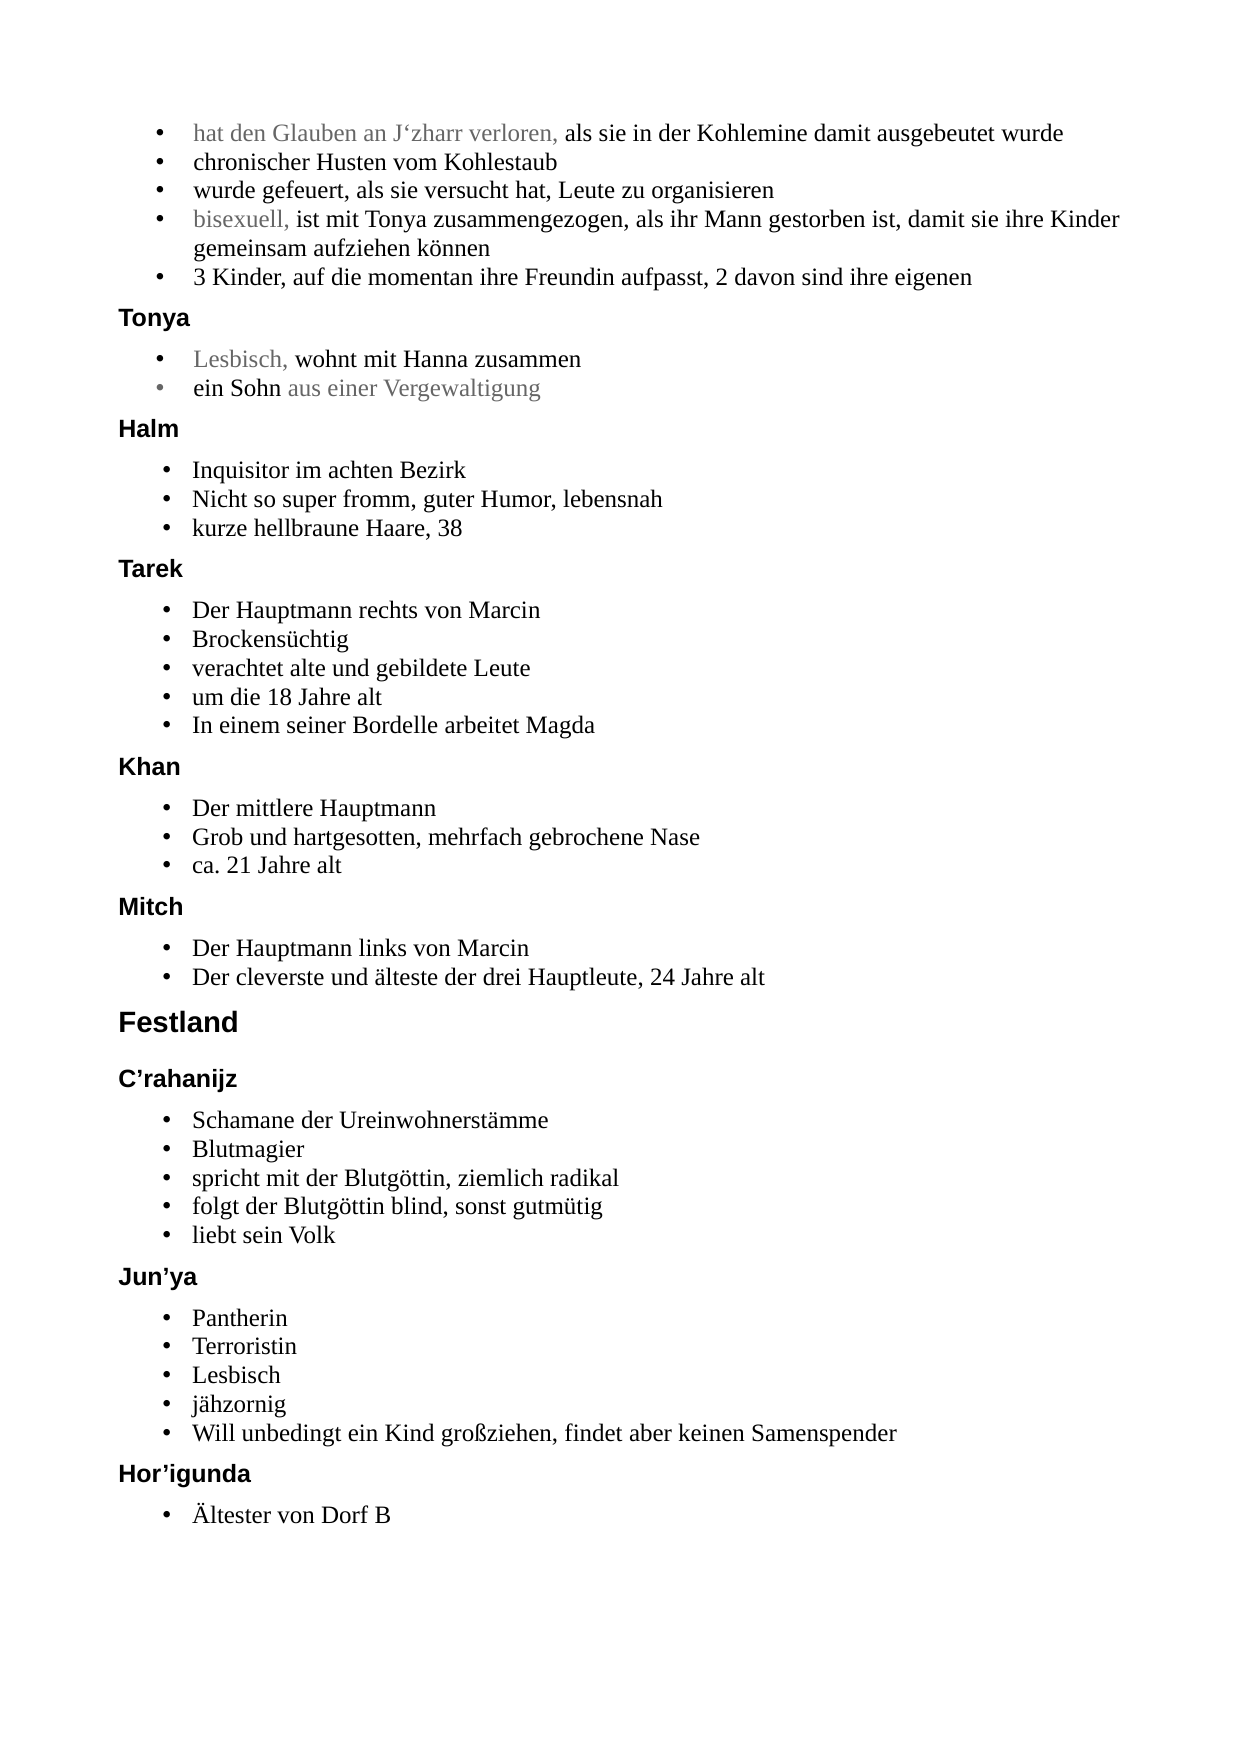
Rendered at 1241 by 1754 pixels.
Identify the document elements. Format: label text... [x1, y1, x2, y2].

list Der mittlere Hauptmann [162, 793, 1122, 822]
list Schamane der Ureinwohnerstämme [162, 1105, 1122, 1134]
list hat den Glauben an J‘zharr verloren, als sie in der Kohlemine damit ausgebeutet wurde [156, 118, 1122, 147]
list Blutmagier [162, 1134, 1122, 1163]
list Der Hauptmann rechts von Marcin [162, 596, 1122, 624]
list spricht mit der Blutgöttin, ziemlich radikal [162, 1163, 1122, 1191]
list Der cleverste und älteste der drei Hauptleute, 24 Jahre alt [162, 962, 1122, 991]
list 3 Kinder, auf die momentan ihre Freundin aufpasst, 2 davon sind ihre eigenen [156, 262, 1122, 291]
list Lesbisch [162, 1360, 1122, 1389]
list liebt sein Volk [162, 1220, 1122, 1249]
list Grob und hartgesotten, mehrfach gebrochene Nase [162, 822, 1122, 851]
list ca. 21 Jahre alt [162, 851, 1122, 879]
list Inquisitor im achten Bezirk [162, 456, 1122, 484]
subtitle Tarek [118, 554, 1122, 583]
subtitle Mitch [118, 892, 1122, 921]
list Terroristin [162, 1331, 1122, 1360]
subtitle Halm [118, 414, 1122, 443]
list kurze hellbraune Haare, 38 [162, 513, 1122, 542]
list wurde gefeuert, als sie versucht hat, Leute zu organisieren [156, 176, 1122, 204]
list verachtet alte und gebildete Leute [162, 653, 1122, 682]
list chronischer Husten vom Kohlestaub [156, 147, 1122, 176]
list Lesbisch, wohnt mit Hanna zusammen [156, 344, 1122, 373]
list ein Sohn aus einer Vergewaltigung [156, 373, 1122, 402]
list Pantherin [162, 1303, 1122, 1331]
list um die 18 Jahre alt [162, 682, 1122, 711]
subtitle C’rahanijz [118, 1064, 1122, 1093]
subtitle Khan [118, 752, 1122, 781]
list Der Hauptmann links von Marcin [162, 933, 1122, 962]
list Brockensüchtig [162, 624, 1122, 653]
list Ältester von Dorf B [162, 1500, 1122, 1529]
list jähzornig [162, 1389, 1122, 1418]
list bisexuell, ist mit Tonya zusammengezogen, als ihr Mann gestorben ist, damit sie ihre Kinder gemeinsam aufziehen können [156, 204, 1122, 262]
subtitle Tonya [118, 303, 1122, 332]
list In einem seiner Bordelle arbeitet Magda [162, 711, 1122, 739]
subtitle Festland [118, 1005, 1122, 1039]
list Nicht so super fromm, guter Humor, lebensnah [162, 484, 1122, 513]
subtitle Jun’ya [118, 1261, 1122, 1290]
list Will unbedingt ein Kind großziehen, findet aber keinen Samenspender [162, 1418, 1122, 1446]
list folgt der Blutgöttin blind, sonst gutmütig [162, 1191, 1122, 1220]
subtitle Hor’igunda [118, 1459, 1122, 1488]
